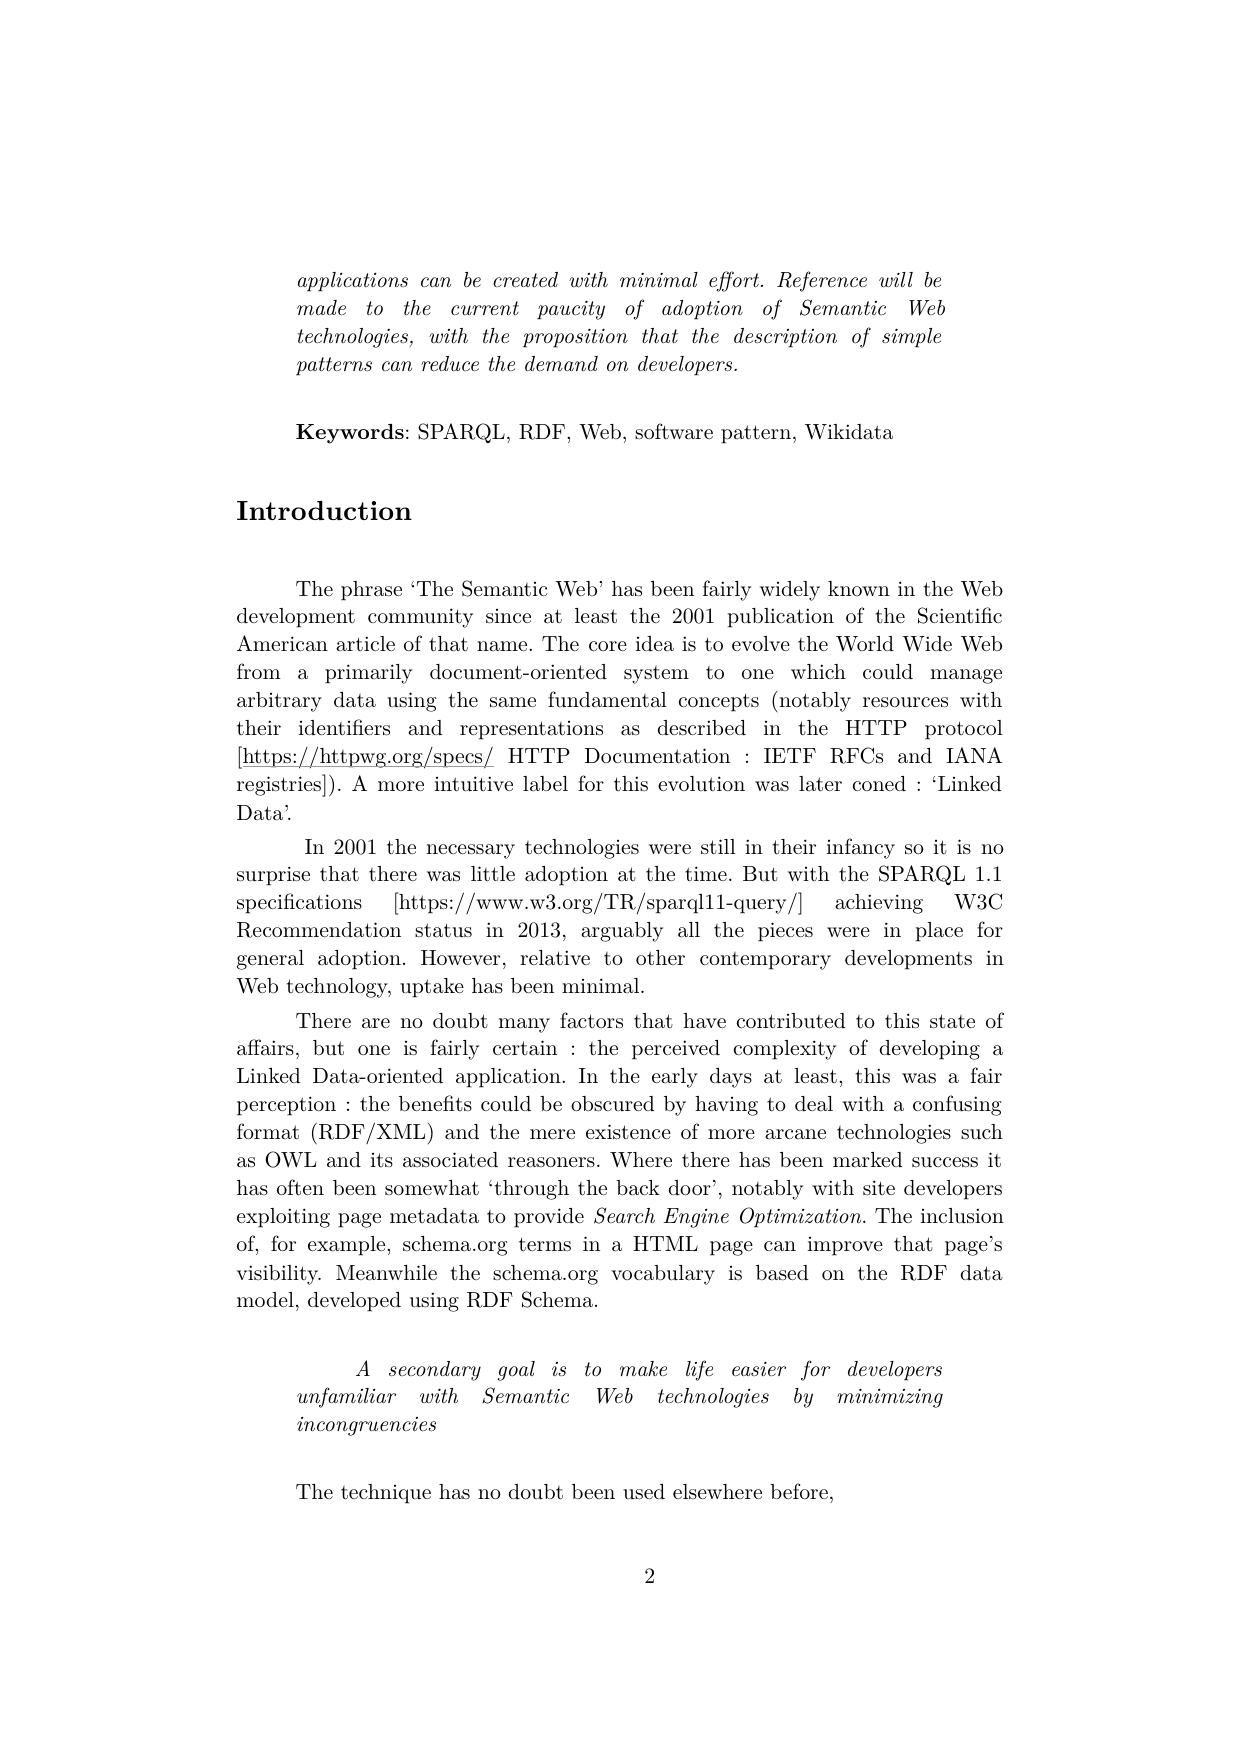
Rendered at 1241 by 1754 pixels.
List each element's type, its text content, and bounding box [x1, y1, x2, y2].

text In 2001 the necessary technologies were still in their infancy so it is no surprise that there was little adoption at the time. But with the SPARQL 1.1 specifications [https://www.w3.org/TR/sparql11-query/] achieving W3C Recommendation status in 2013, arguably all the pieces were in place for general adoption. However, relative to other contemporary developments in Web technology, uptake has been minimal. [236, 832, 1004, 1000]
text The technique has no doubt been used elsewhere before, [236, 1477, 1004, 1505]
subtitle Introduction [236, 492, 1004, 528]
text There are no doubt many factors that have contributed to this state of affairs, but one is fairly certain : the perceived complexity of developing a Linked Data-oriented application. In the early days at least, this was a fair perception : the benefits could be obscured by having to deal with a confusing format (RDF/XML) and the mere existence of more arcane technologies such as OWL and its associated reasoners. Where there has been marked success it has often been somewhat ‘through the back door’, notably with site developers exploiting page metadata to provide Search Engine Optimization. The inclusion of, for example, schema.org terms in a HTML page can improve that page’s visibility. Meanwhile the schema.org vocabulary is based on the RDF data model, developed using RDF Schema. [236, 1006, 1004, 1314]
text Keywords: SPARQL, RDF, Web, software pattern, Wikidata [295, 417, 945, 445]
text applications can be created with minimal effort. Reference will be made to the current paucity of adoption of Semantic Web technologies, with the proposition that the description of simple patterns can reduce the demand on developers. [295, 266, 945, 377]
text A secondary goal is to make life easier for developers unfamiliar with Semantic Web technologies by minimizing incongruencies [295, 1354, 945, 1438]
text The phrase ‘The Semantic Web’ has been fairly widely known in the Web development community since at least the 2001 publication of the Scientific American article of that name. The core idea is to evolve the World Wide Web from a primarily document-oriented system to one which could manage arbitrary data using the same fundamental concepts (notably resources with their identifiers and representations as described in the HTTP protocol [https://httpwg.org/specs/ HTTP Documentation : IETF RFCs and IANA registries]). A more intuitive label for this evolution was later coned : ‘Linked Data’. [236, 574, 1004, 826]
